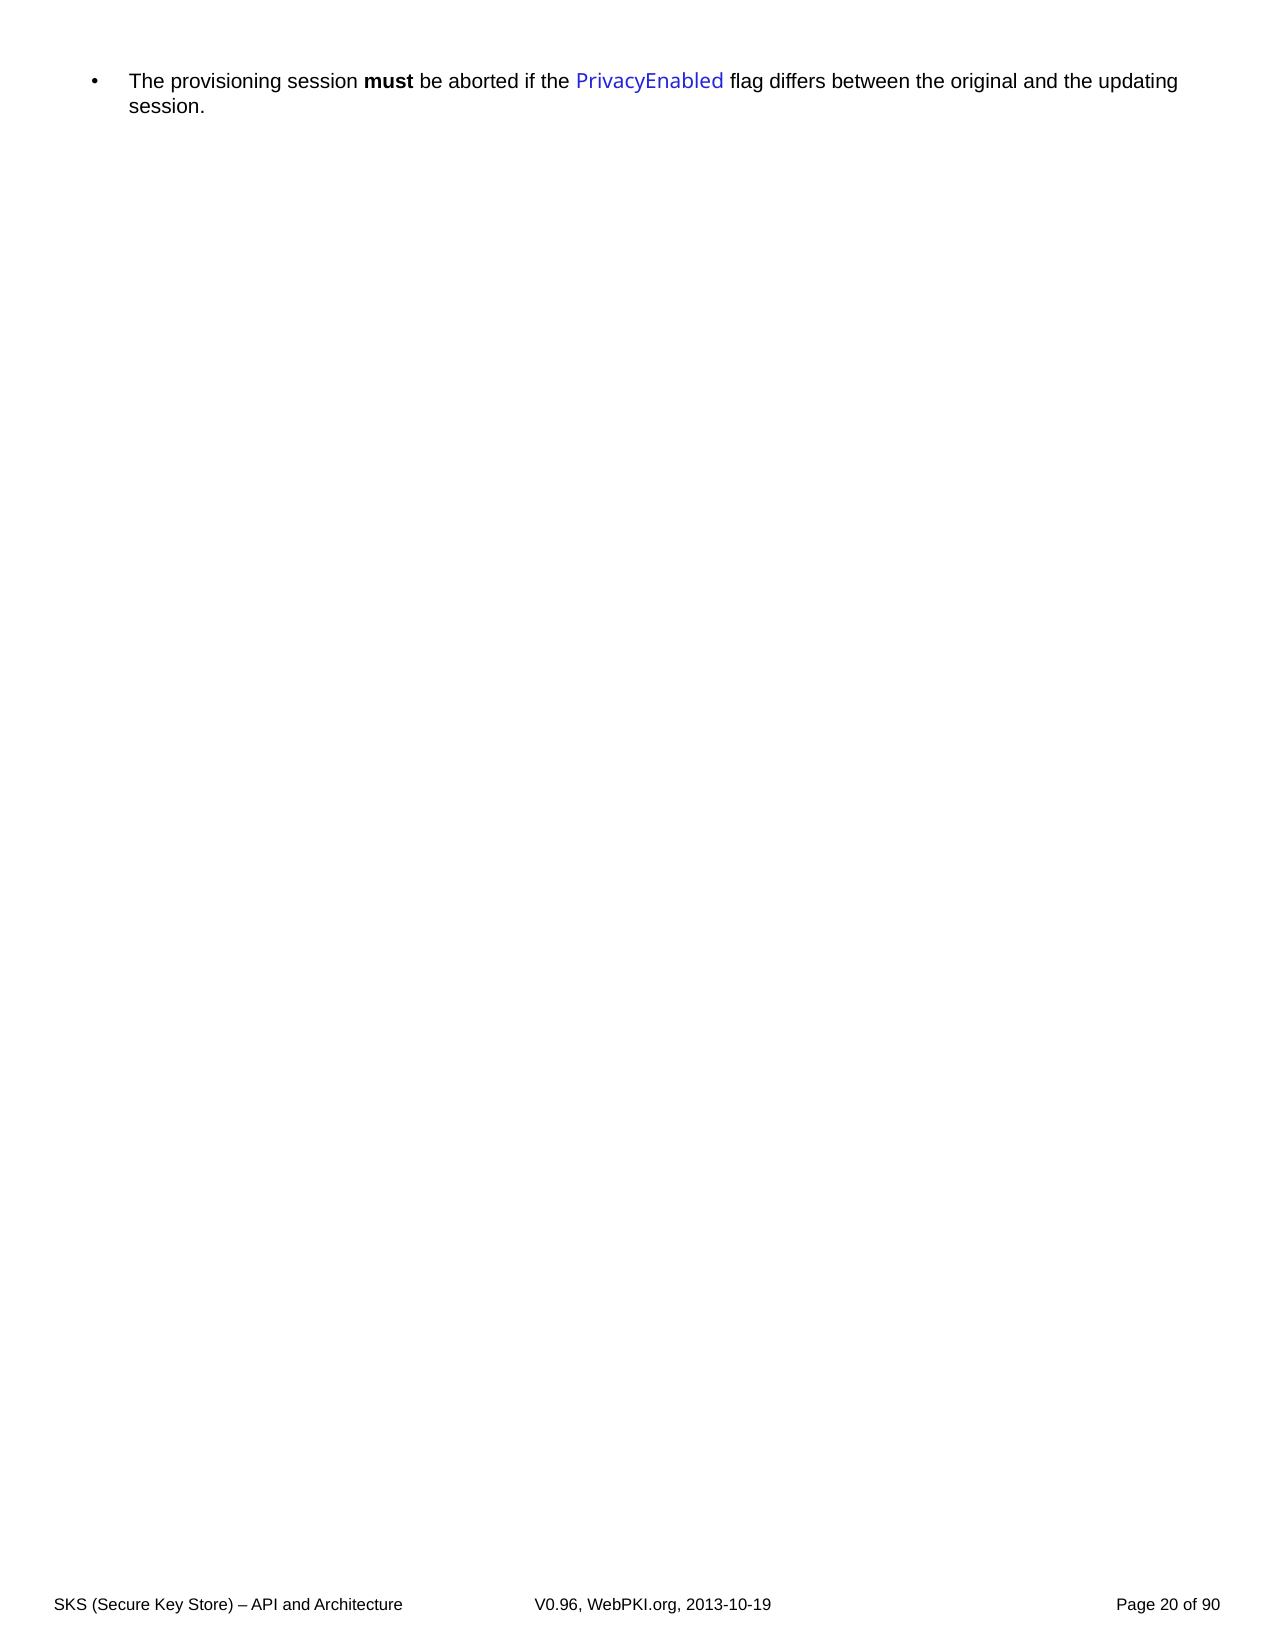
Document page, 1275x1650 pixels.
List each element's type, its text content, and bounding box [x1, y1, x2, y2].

list The provisioning session must be aborted if the PrivacyEnabled flag differs between the original and the updating session. [91, 66, 1221, 118]
